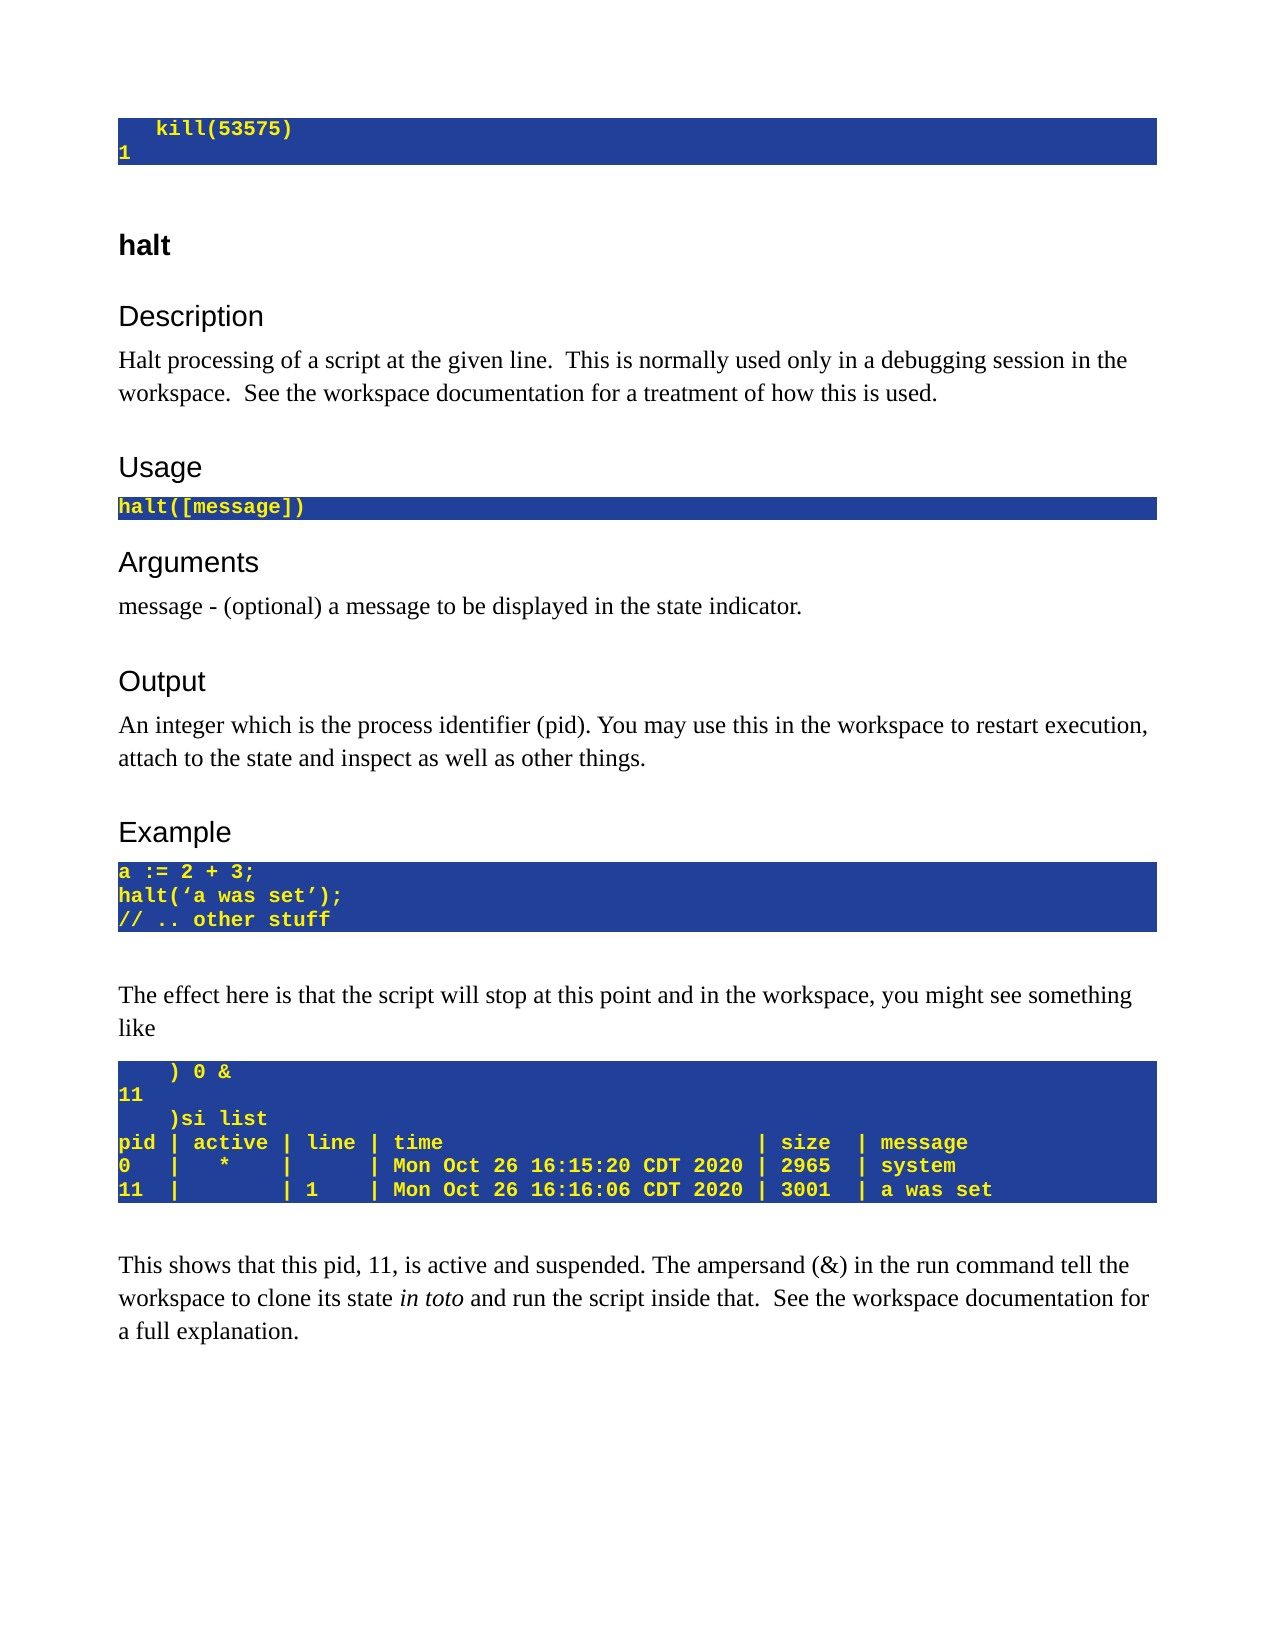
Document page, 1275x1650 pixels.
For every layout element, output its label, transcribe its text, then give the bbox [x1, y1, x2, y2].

text 11 [118, 1084, 1157, 1108]
text This shows that this pid, 11, is active and suspended. The ampersand (&) in the run command tell the workspace to clone its state in toto and run the script inside that. See the workspace documentation for a full explanation. [118, 1250, 1157, 1345]
text ) 0 & [118, 1061, 1157, 1084]
subtitle halt [118, 228, 1157, 261]
subtitle Example [118, 816, 1157, 849]
subtitle Usage [118, 451, 1157, 484]
text a := 2 + 3; [118, 862, 1157, 885]
text 1 [118, 142, 1157, 165]
text 0 | * | | Mon Oct 26 16:15:20 CDT 2020 | 2965 | system [118, 1155, 1157, 1179]
text The effect here is that the script will stop at this point and in the workspace, you might see something like [118, 980, 1157, 1042]
text halt(‘a was set’); [118, 885, 1157, 909]
text halt([message]) [118, 497, 1157, 520]
text kill(53575) [118, 118, 1157, 142]
subtitle Output [118, 664, 1157, 697]
text 11 | | 1 | Mon Oct 26 16:16:06 CDT 2020 | 3001 | a was set [118, 1179, 1157, 1203]
text message - (optional) a message to be displayed in the state indicator. [118, 591, 1157, 620]
text // .. other stuff [118, 909, 1157, 932]
text Halt processing of a script at the given line. This is normally used only in a debugging session in the workspace. See the workspace documentation for a treatment of how this is used. [118, 345, 1157, 407]
text )si list [118, 1108, 1157, 1132]
subtitle Description [118, 299, 1157, 332]
text pid | active | line | time | size | message [118, 1132, 1157, 1155]
text An integer which is the process identifier (pid). You may use this in the workspace to restart execution, attach to the state and inspect as well as other things. [118, 710, 1157, 772]
subtitle Arguments [118, 545, 1157, 579]
